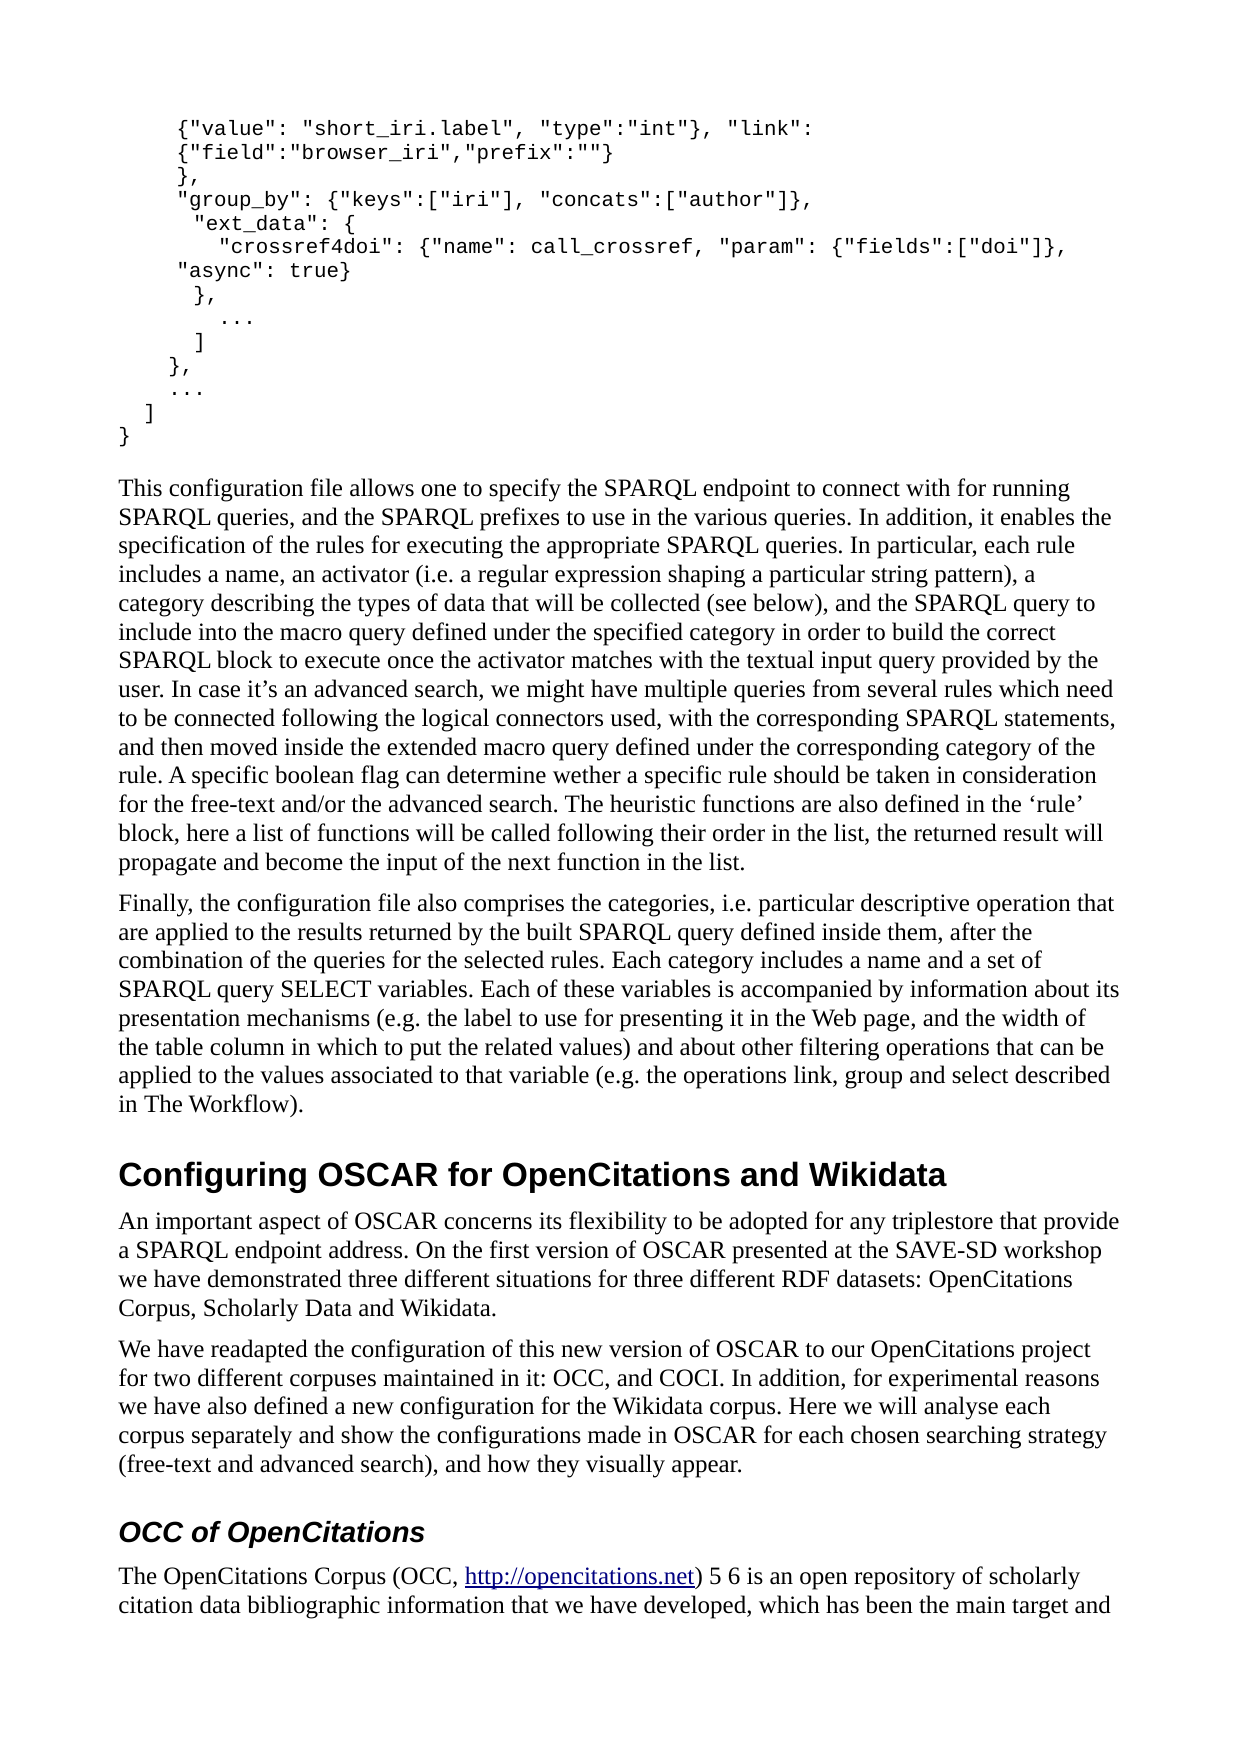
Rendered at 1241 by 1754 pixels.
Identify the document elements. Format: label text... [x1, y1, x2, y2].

text Finally, the configuration file also comprises the categories, i.e. particular descriptive operation that are applied to the results returned by the built SPARQL query defined inside them, after the combination of the queries for the selected rules. Each category includes a name and a set of SPARQL query SELECT variables. Each of these variables is accompanied by information about its presentation mechanisms (e.g. the label to use for presenting it in the Web page, and the width of the table column in which to put the related values) and about other filtering operations that can be applied to the values associated to that variable (e.g. the operations link, group and select described in The Workflow). [118, 888, 1122, 1118]
text The OpenCitations Corpus (OCC, http://opencitations.net) 5 6 is an open repository of scholarly citation data bibliographic information that we have developed, which has been the main target and [118, 1561, 1122, 1619]
text ] [118, 331, 1122, 354]
text }, [118, 165, 1122, 189]
text An important aspect of OSCAR concerns its flexibility to be adopted for any triplestore that provide a SPARQL endpoint address. On the first version of OSCAR presented at the SAVE-SD workshop we have demonstrated three different situations for three different RDF datasets: OpenCitations Corpus, Scholarly Data and Wikidata. [118, 1206, 1122, 1321]
text "ext_data": { [118, 213, 1122, 236]
text ] [118, 402, 1122, 426]
text }, [118, 354, 1122, 378]
text } [118, 426, 1122, 449]
text }, [118, 284, 1122, 307]
text We have readapted the configuration of this new version of OSCAR to our OpenCitations project for two different corpuses maintained in it: OCC, and COCI. In addition, for experimental reasons we have also defined a new configuration for the Wikidata corpus. Here we will analyse each corpus separately and show the configurations made in OSCAR for each chosen searching strategy (free-text and advanced search), and how they visually appear. [118, 1334, 1122, 1478]
text "crossref4doi": {"name": call_crossref, "param": {"fields":["doi"]}, "async": true} [118, 236, 1122, 284]
text This configuration file allows one to specify the SPARQL endpoint to connect with for running SPARQL queries, and the SPARQL prefixes to use in the various queries. In addition, it enables the specification of the rules for executing the appropriate SPARQL queries. In particular, each rule includes a name, an activator (i.e. a regular expression shaping a particular string pattern), a category describing the types of data that will be collected (see below), and the SPARQL query to include into the macro query defined under the specified category in order to build the correct SPARQL block to execute once the activator matches with the textual input query provided by the user. In case it’s an advanced search, we might have multiple queries from several rules which need to be connected following the logical connectors used, with the corresponding SPARQL statements, and then moved inside the extended macro query defined under the corresponding category of the rule. A specific boolean flag can determine wether a specific rule should be taken in consideration for the free-text and/or the advanced search. The heuristic functions are also defined in the ‘rule’ block, here a list of functions will be called following their order in the list, the returned result will propagate and become the input of the next function in the list. [118, 473, 1122, 875]
text "group_by": {"keys":["iri"], "concats":["author"]}, [118, 189, 1122, 213]
text ... [118, 307, 1122, 331]
subtitle Configuring OSCAR for OpenCitations and Wikidata [118, 1155, 1122, 1194]
text ... [118, 378, 1122, 402]
subtitle OCC of OpenCitations [118, 1515, 1122, 1549]
text {"value": "short_iri.label", "type":"int"}, "link": {"field":"browser_iri","prefix":""} [118, 118, 1122, 165]
